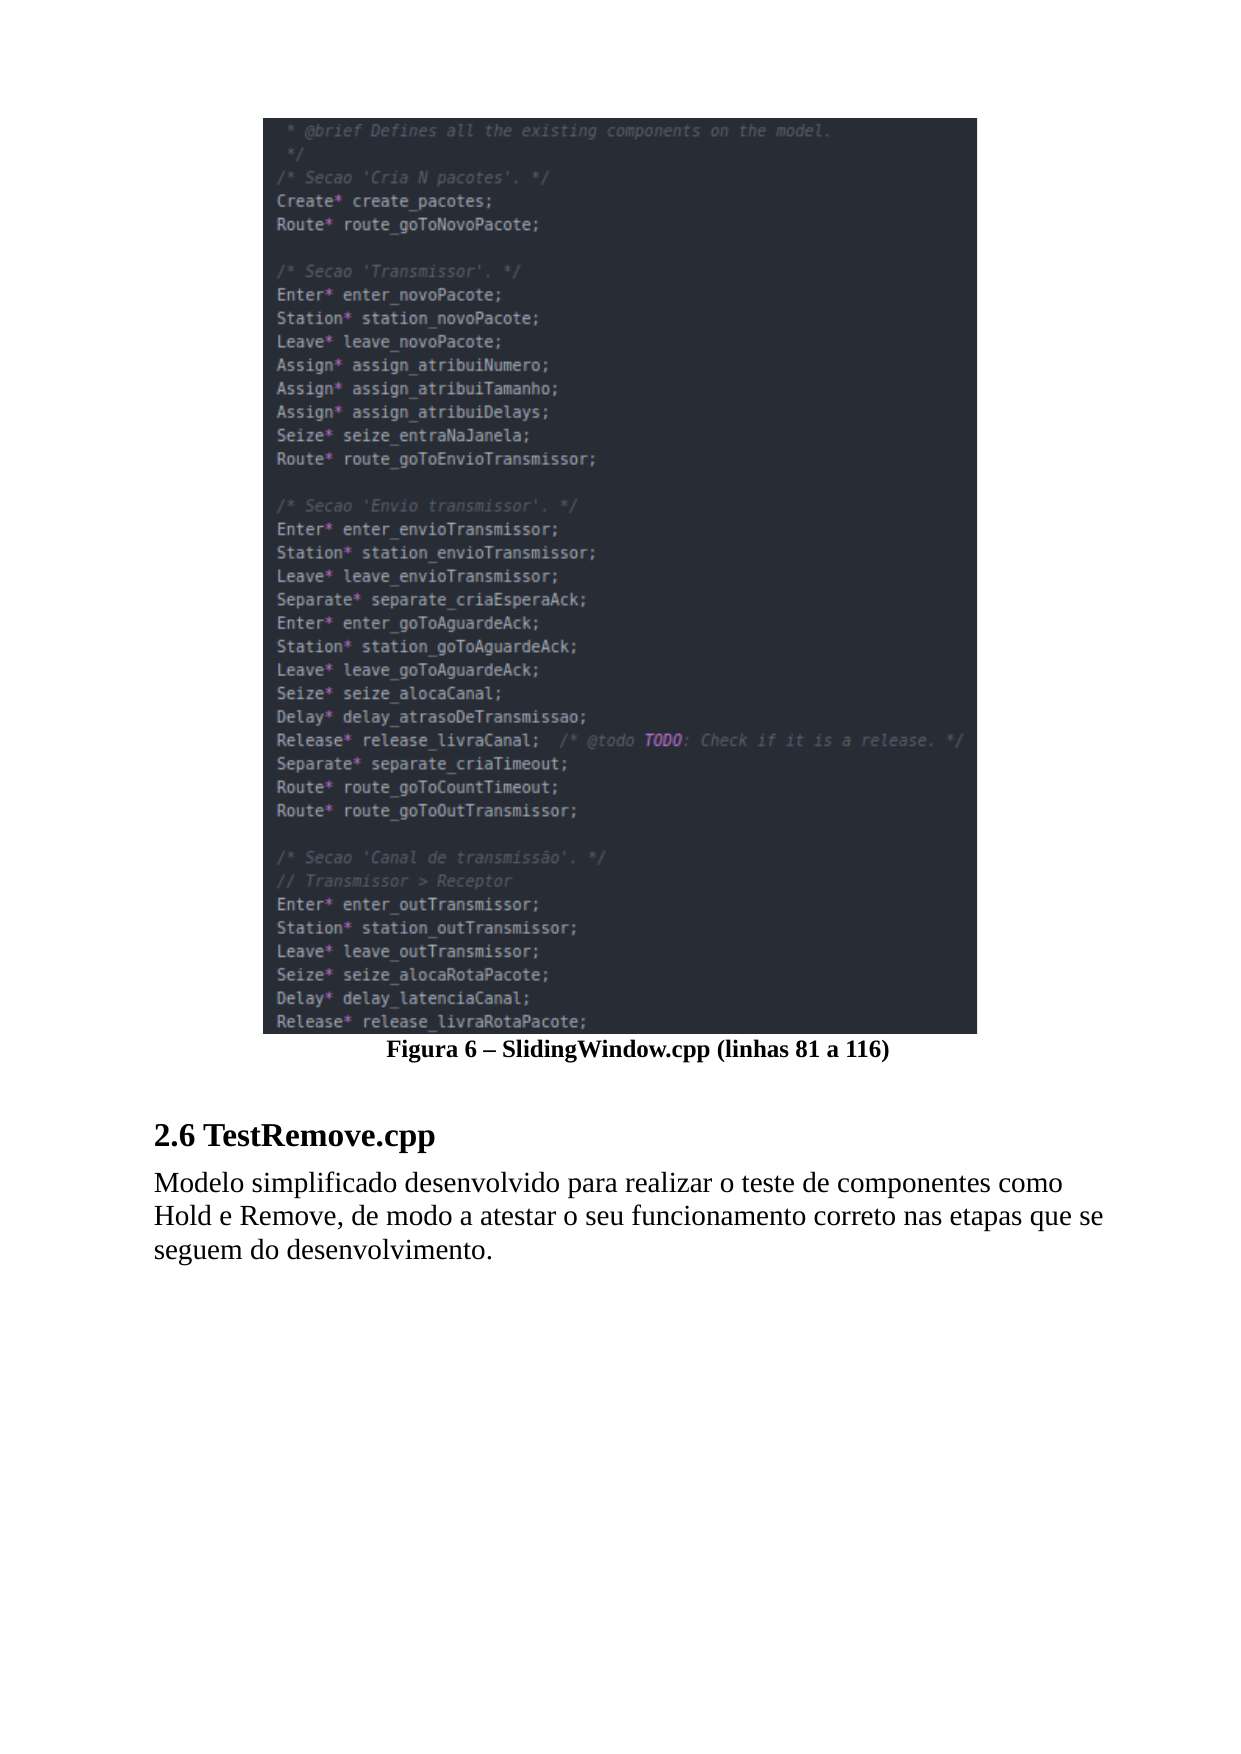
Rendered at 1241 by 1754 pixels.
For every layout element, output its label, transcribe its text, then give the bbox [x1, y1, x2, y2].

text Figura 6 – SlidingWindow.cpp (linhas 81 a 116) [153, 1034, 1122, 1062]
text 2.6 TestRemove.cpp [153, 1115, 1122, 1153]
picture [263, 118, 978, 1034]
text Modelo simplificado desenvolvido para realizar o teste de componentes como Hold e Remove, de modo a atestar o seu funcionamento correto nas etapas que se seguem do desenvolvimento. [153, 1165, 1122, 1266]
